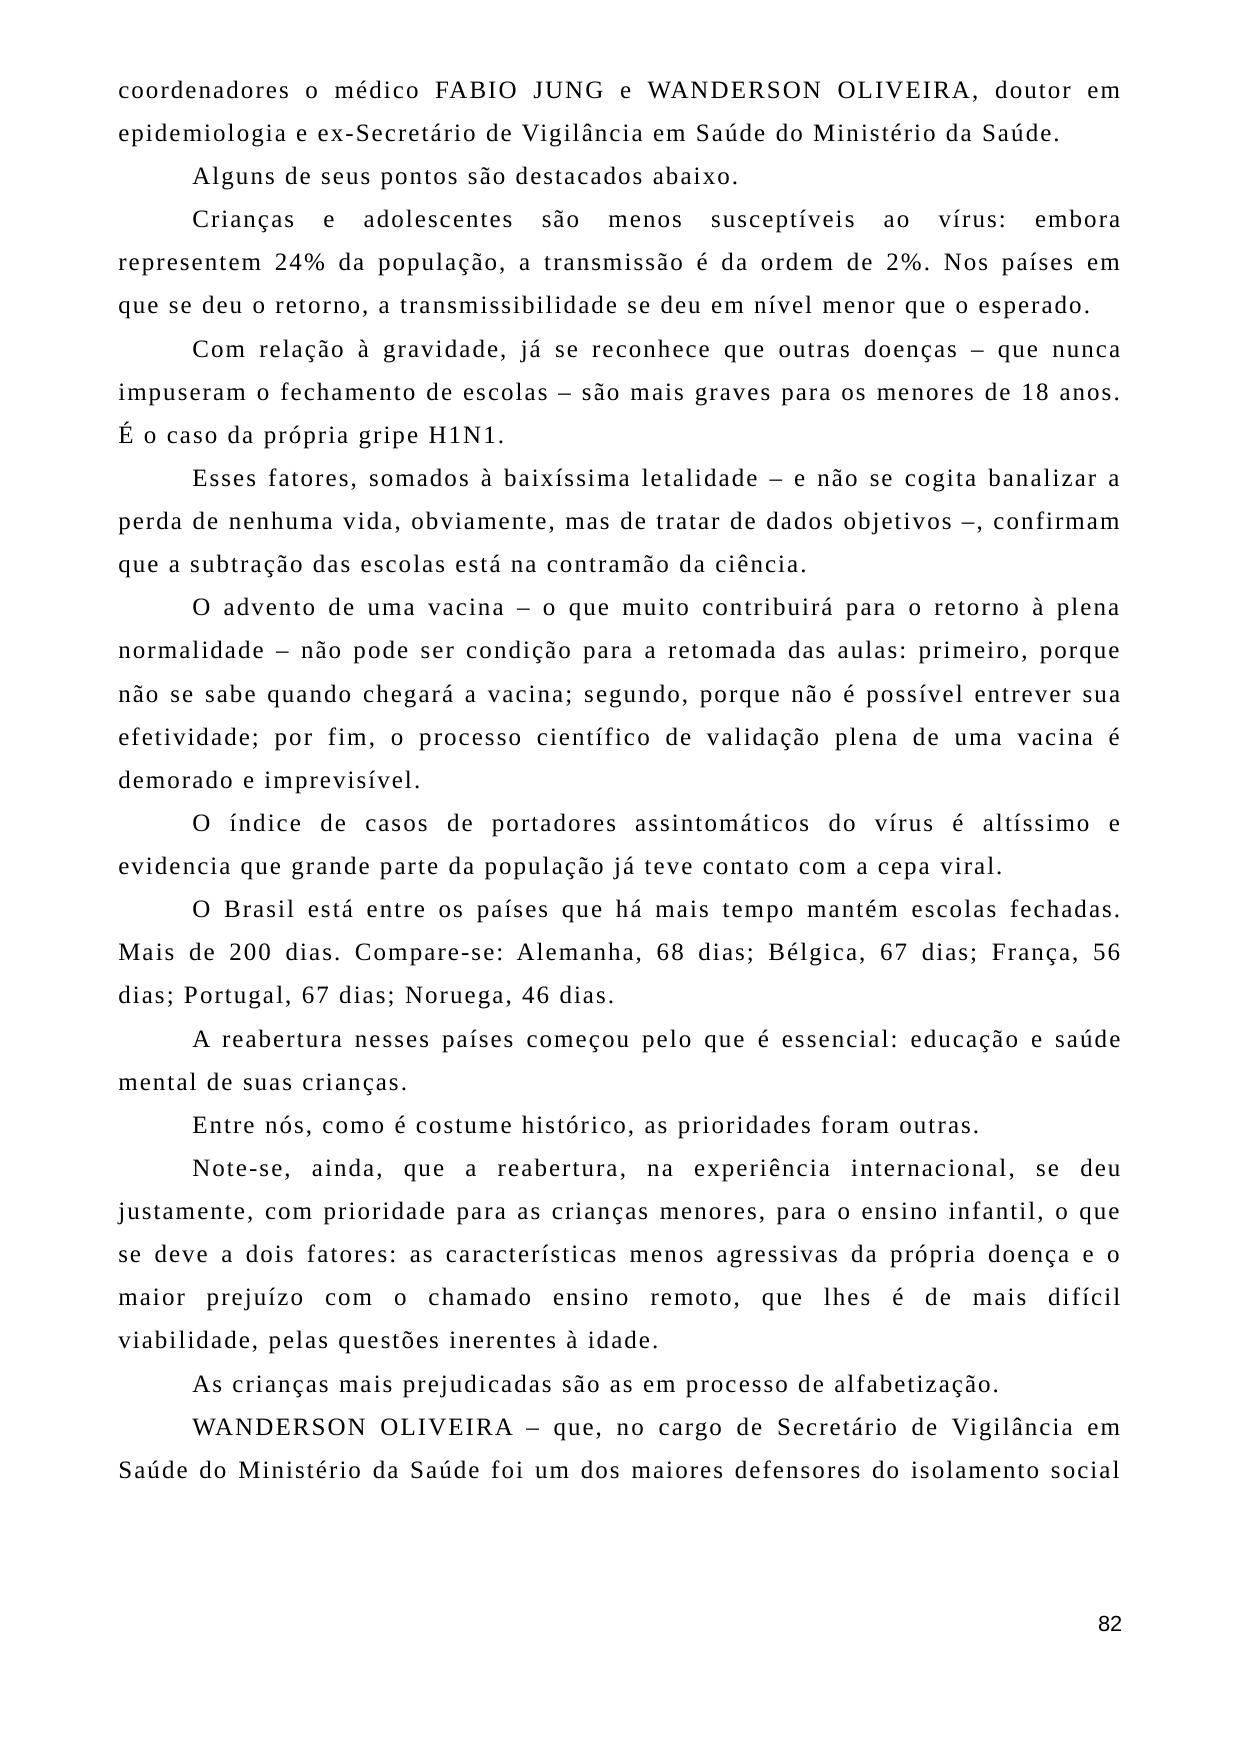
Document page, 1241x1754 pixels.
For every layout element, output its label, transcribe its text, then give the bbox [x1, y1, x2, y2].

text coordenadores o médico FABIO JUNG e WANDERSON OLIVEIRA, doutor em epidemiologia e ex-Secretário de Vigilância em Saúde do Ministério da Saúde. [118, 75, 1122, 147]
text Note-se, ainda, que a reabertura, na experiência internacional, se deu justamente, com prioridade para as crianças menores, para o ensino infantil, o que se deve a dois fatores: as características menos agressivas da própria doença e o maior prejuízo com o chamado ensino remoto, que lhes é de mais difícil viabilidade, pelas questões inerentes à idade. [118, 1153, 1122, 1354]
text Com relação à gravidade, já se reconhece que outras doenças – que nunca impuseram o fechamento de escolas – são mais graves para os menores de 18 anos. É o caso da própria gripe H1N1. [118, 334, 1122, 449]
text Alguns de seus pontos são destacados abaixo. [118, 161, 1122, 190]
text WANDERSON OLIVEIRA – que, no cargo de Secretário de Vigilância em Saúde do Ministério da Saúde foi um dos maiores defensores do isolamento social [118, 1412, 1122, 1484]
text Esses fatores, somados à baixíssima letalidade – e não se cogita banalizar a perda de nenhuma vida, obviamente, mas de tratar de dados objetivos –, confirmam que a subtração das escolas está na contramão da ciência. [118, 463, 1122, 578]
text As crianças mais prejudicadas são as em processo de alfabetização. [118, 1369, 1122, 1397]
text O índice de casos de portadores assintomáticos do vírus é altíssimo e evidencia que grande parte da população já teve contato com a cepa viral. [118, 808, 1122, 880]
text O Brasil está entre os países que há mais tempo mantém escolas fechadas. Mais de 200 dias. Compare-se: Alemanha, 68 dias; Bélgica, 67 dias; França, 56 dias; Portugal, 67 dias; Noruega, 46 dias. [118, 894, 1122, 1009]
text Crianças e adolescentes são menos susceptíveis ao vírus: embora representem 24% da população, a transmissão é da ordem de 2%. Nos países em que se deu o retorno, a transmissibilidade se deu em nível menor que o esperado. [118, 204, 1122, 319]
text Entre nós, como é costume histórico, as prioridades foram outras. [118, 1110, 1122, 1139]
text A reabertura nesses países começou pelo que é essencial: educação e saúde mental de suas crianças. [118, 1024, 1122, 1096]
text O advento de uma vacina – o que muito contribuirá para o retorno à plena normalidade – não pode ser condição para a retomada das aulas: primeiro, porque não se sabe quando chegará a vacina; segundo, porque não é possível entrever sua efetividade; por fim, o processo científico de validação plena de uma vacina é demorado e imprevisível. [118, 592, 1122, 794]
